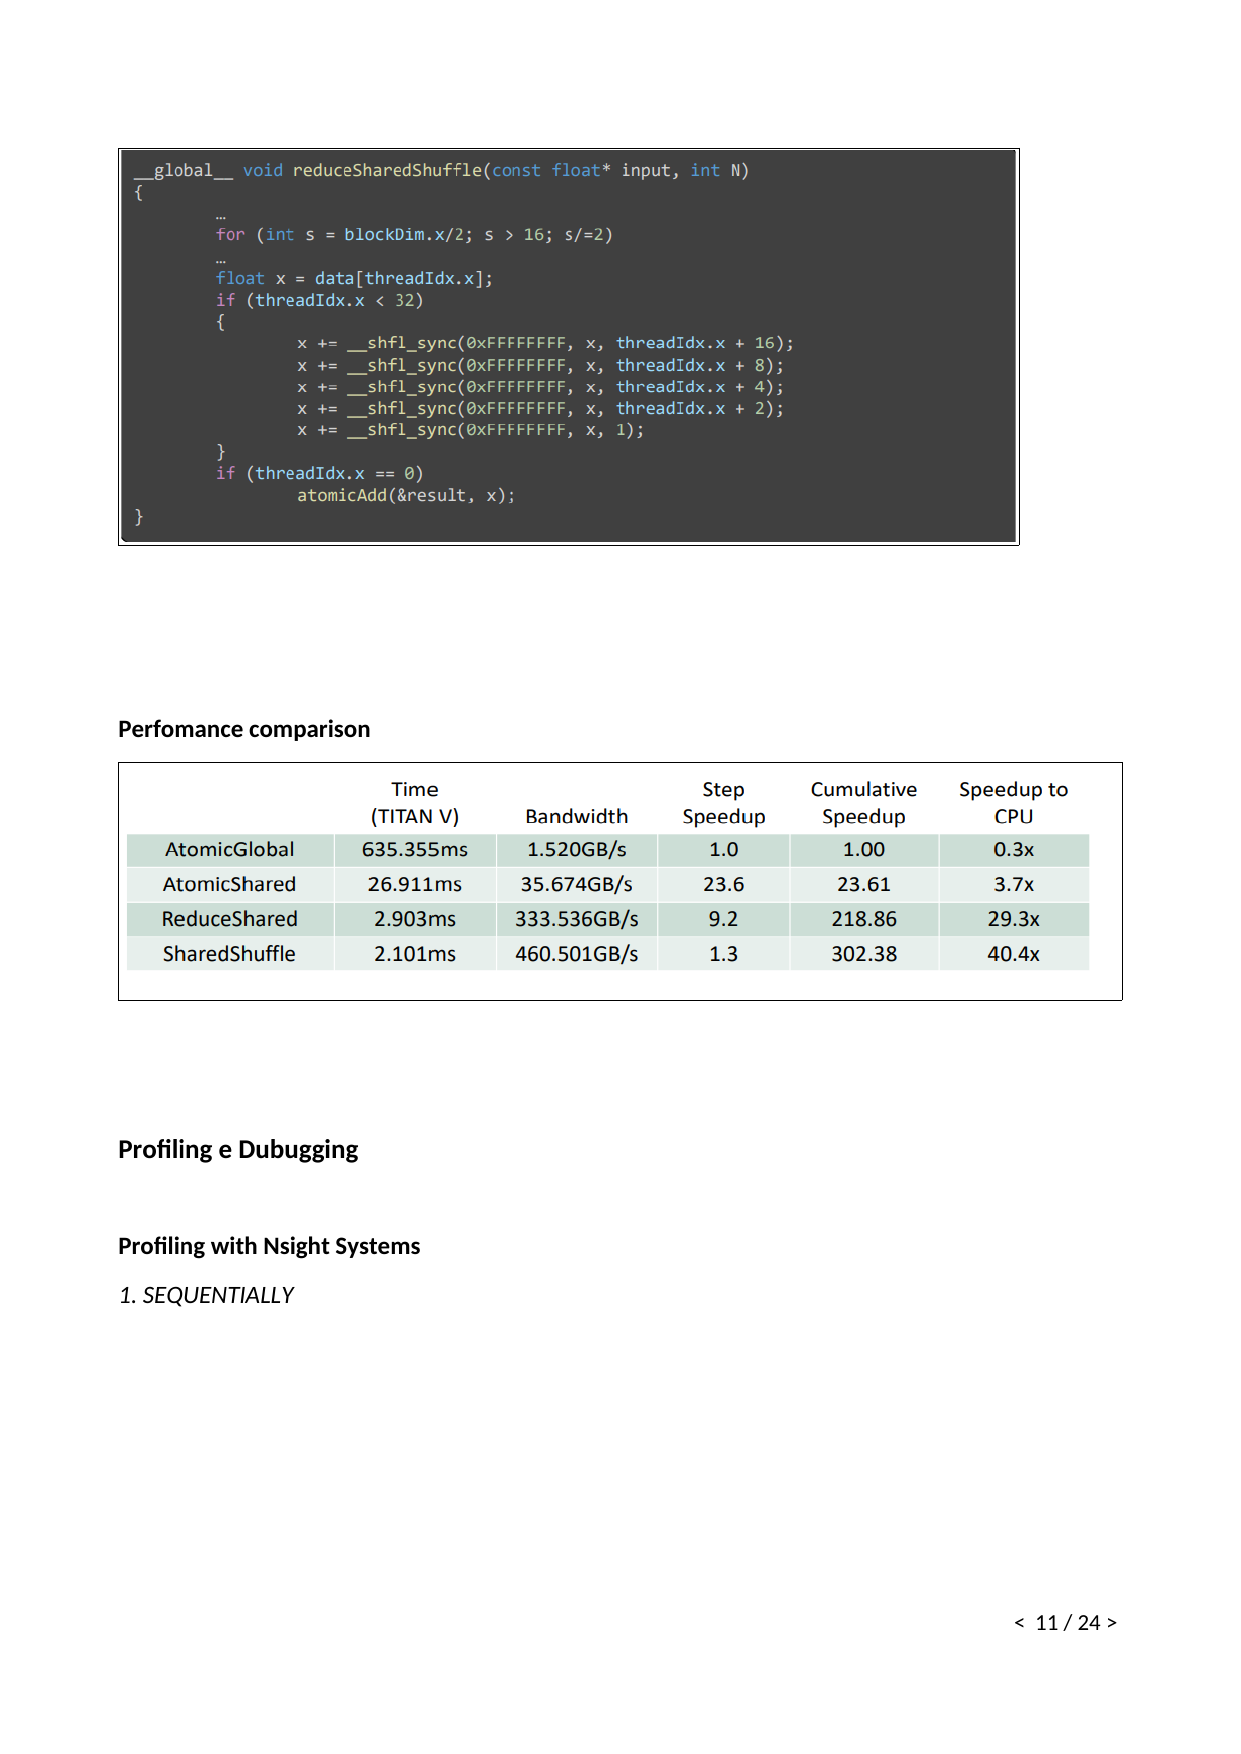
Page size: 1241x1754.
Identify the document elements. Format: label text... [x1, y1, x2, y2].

subtitle Profiling e Dubugging [118, 1133, 1122, 1166]
text Profiling with Nsight Systems [118, 1230, 1122, 1261]
text Perfomance comparison [118, 713, 1122, 743]
picture [121, 150, 1016, 542]
text 1. SEQUENTIALLY [118, 1279, 1122, 1310]
picture [121, 765, 1119, 997]
